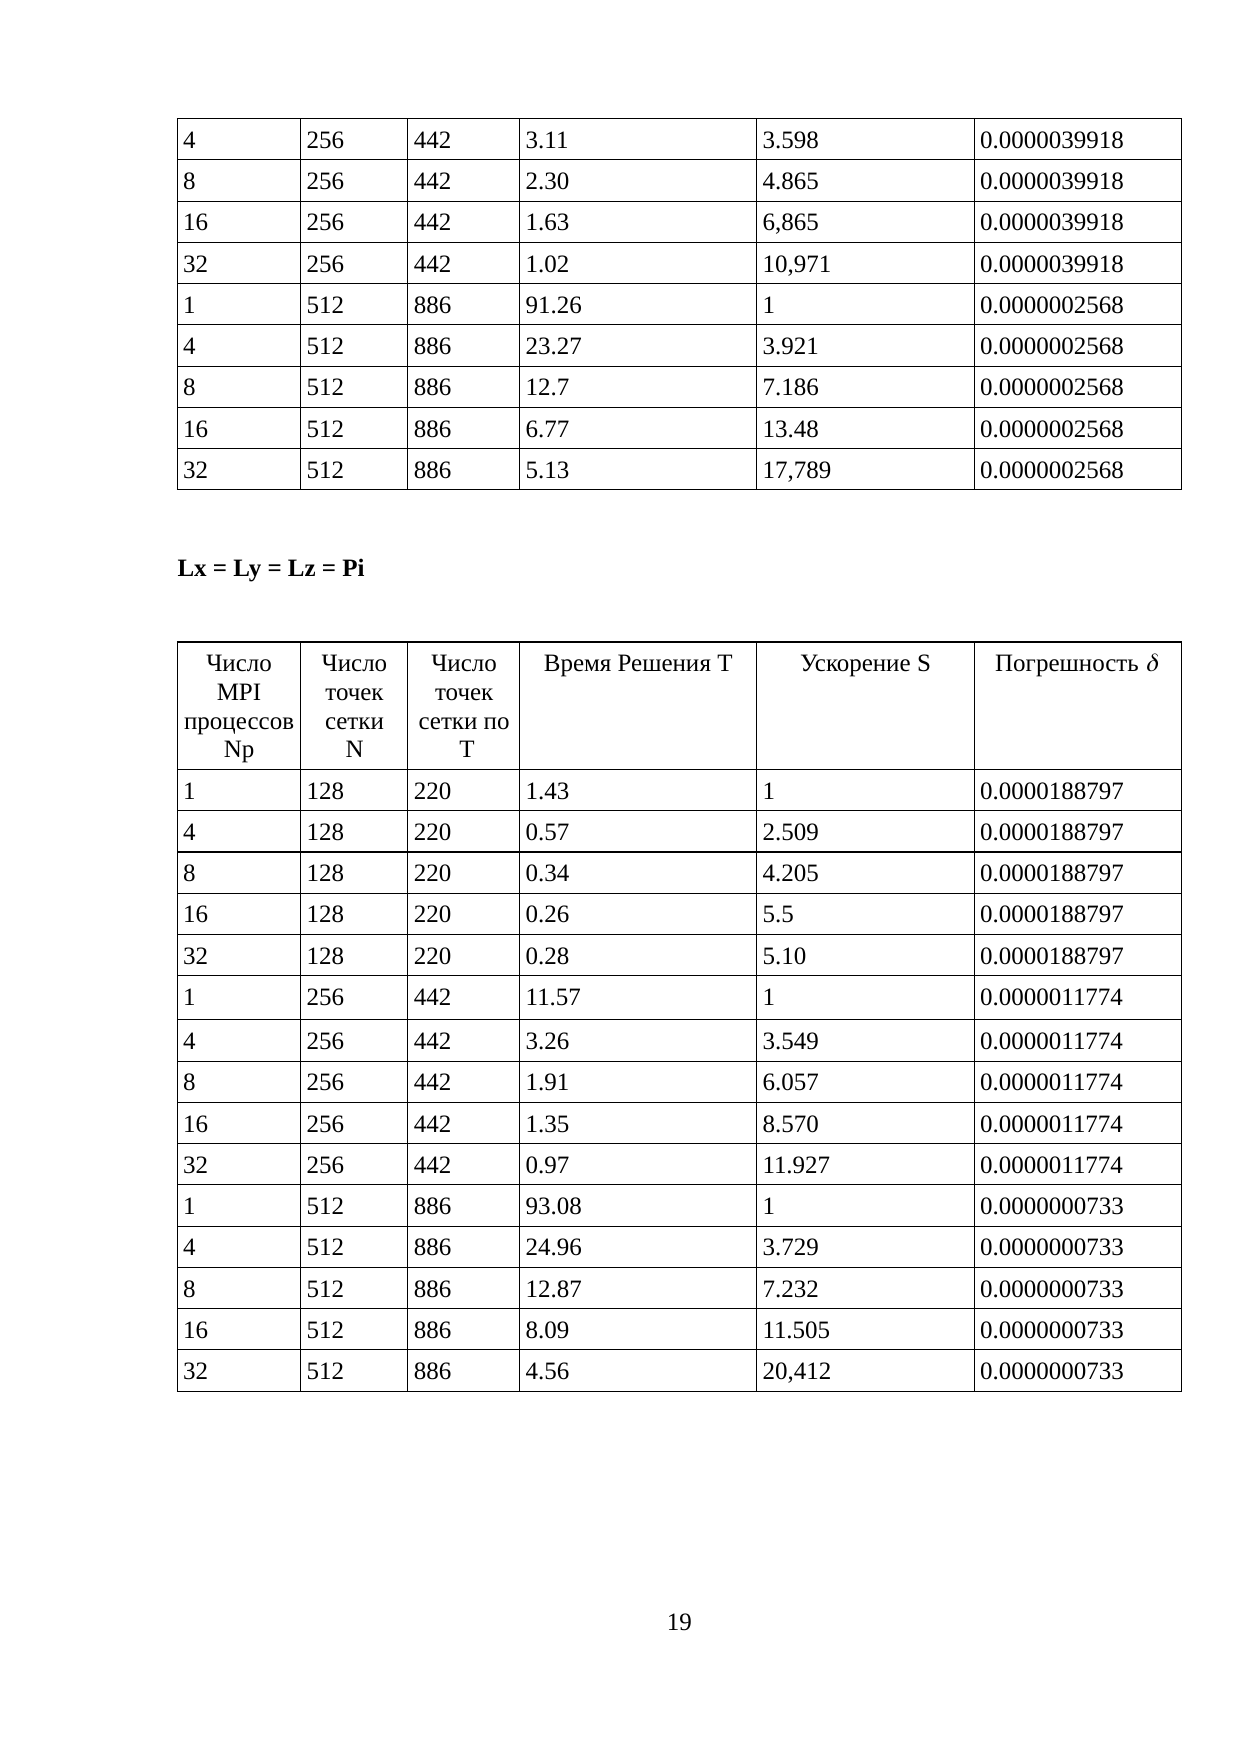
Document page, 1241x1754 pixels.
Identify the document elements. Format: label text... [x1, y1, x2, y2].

table_cell 128 [301, 894, 407, 934]
table_cell 4 [178, 1020, 300, 1061]
table_cell 1 [178, 284, 300, 324]
table_cell 1 [178, 770, 300, 810]
table_cell 512 [301, 449, 407, 489]
table_cell 5.13 [520, 449, 756, 489]
table_cell 886 [408, 449, 519, 489]
table_cell 0.0000039918 [975, 243, 1181, 283]
table_cell 16 [178, 1103, 300, 1143]
table_cell 220 [408, 853, 519, 893]
table_cell 3.549 [757, 1020, 974, 1061]
table_cell 256 [301, 202, 407, 242]
table_cell 0.0000188797 [975, 770, 1181, 810]
table_cell 6.77 [520, 408, 756, 448]
table_cell 128 [301, 770, 407, 810]
table_cell 256 [301, 976, 407, 1019]
table_cell 220 [408, 894, 519, 934]
table_cell 8 [178, 160, 300, 201]
table_cell 11.505 [757, 1309, 974, 1349]
table_cell 3.921 [757, 325, 974, 366]
table_cell 16 [178, 894, 300, 934]
table_cell 3.26 [520, 1020, 756, 1061]
table_cell 8.570 [757, 1103, 974, 1143]
table_cell 0.0000000733 [975, 1227, 1181, 1267]
table_cell 8 [178, 1062, 300, 1102]
table_header Погрешность [975, 643, 1181, 769]
table_cell 1 [757, 284, 974, 324]
table_cell 442 [408, 119, 519, 159]
table_cell 13.48 [757, 408, 974, 448]
table_cell 0.26 [520, 894, 756, 934]
table_cell 0.0000188797 [975, 935, 1181, 975]
table_cell 8 [178, 367, 300, 407]
table_cell 11.57 [520, 976, 756, 1019]
table_cell 2.30 [520, 160, 756, 201]
table_cell 4 [178, 811, 300, 851]
table_cell 442 [408, 1020, 519, 1061]
table_cell 442 [408, 202, 519, 242]
table_cell 23.27 [520, 325, 756, 366]
table_cell 0.0000002568 [975, 367, 1181, 407]
table_cell 91.26 [520, 284, 756, 324]
table_cell 6.057 [757, 1062, 974, 1102]
subtitle Lx = Ly = Lz = Pi [177, 553, 1181, 581]
table_cell 512 [301, 1185, 407, 1226]
table_header Число точек сетки N [301, 643, 407, 769]
table_cell 2.509 [757, 811, 974, 851]
table_cell 220 [408, 935, 519, 975]
table_cell 5.10 [757, 935, 974, 975]
table_cell 0.0000000733 [975, 1268, 1181, 1308]
table_cell 886 [408, 408, 519, 448]
table_cell 512 [301, 1350, 407, 1391]
table_cell 4.56 [520, 1350, 756, 1391]
table_cell 512 [301, 325, 407, 366]
table_cell 886 [408, 1185, 519, 1226]
table_cell 1.02 [520, 243, 756, 283]
table_cell 0.0000000733 [975, 1185, 1181, 1226]
table_cell 3.11 [520, 119, 756, 159]
table_cell 0.0000039918 [975, 160, 1181, 201]
table_cell 4 [178, 325, 300, 366]
table_cell 128 [301, 935, 407, 975]
table_header Время Решения T [520, 643, 756, 769]
table_cell 32 [178, 243, 300, 283]
table_cell 256 [301, 119, 407, 159]
table_cell 256 [301, 1062, 407, 1102]
table_cell 0.57 [520, 811, 756, 851]
table_cell 4 [178, 119, 300, 159]
table_cell 0.34 [520, 853, 756, 893]
table_cell 886 [408, 325, 519, 366]
table_cell 886 [408, 1227, 519, 1267]
table_cell 32 [178, 449, 300, 489]
table_cell 0.0000011774 [975, 976, 1181, 1019]
table_cell 0.0000011774 [975, 1020, 1181, 1061]
table_cell 0.0000188797 [975, 811, 1181, 851]
table_cell 220 [408, 811, 519, 851]
table_cell 3.729 [757, 1227, 974, 1267]
table_cell 442 [408, 1103, 519, 1143]
table_cell 32 [178, 1350, 300, 1391]
table_cell 8 [178, 1268, 300, 1308]
table_cell 512 [301, 367, 407, 407]
table_cell 10,971 [757, 243, 974, 283]
table_header Число точек сетки по T [408, 643, 519, 769]
table_cell 7.232 [757, 1268, 974, 1308]
table_cell 1.43 [520, 770, 756, 810]
table_cell 93.08 [520, 1185, 756, 1226]
table_cell 8 [178, 853, 300, 893]
table_cell 1.91 [520, 1062, 756, 1102]
table_cell 442 [408, 976, 519, 1019]
table_cell 1 [178, 1185, 300, 1226]
table_cell 886 [408, 1350, 519, 1391]
table_cell 0.28 [520, 935, 756, 975]
table_cell 32 [178, 935, 300, 975]
table_cell 8.09 [520, 1309, 756, 1349]
table_cell 1 [757, 976, 974, 1019]
table_header Ускорение S [757, 643, 974, 769]
table_cell 4.205 [757, 853, 974, 893]
table_cell 0.0000039918 [975, 119, 1181, 159]
table_cell 256 [301, 1103, 407, 1143]
table_cell 1 [757, 1185, 974, 1226]
table_cell 886 [408, 367, 519, 407]
table_cell 11.927 [757, 1144, 974, 1184]
table_cell 128 [301, 853, 407, 893]
table_cell 7.186 [757, 367, 974, 407]
table_cell 20,412 [757, 1350, 974, 1391]
table_cell 16 [178, 1309, 300, 1349]
table_cell 16 [178, 408, 300, 448]
table_cell 512 [301, 1309, 407, 1349]
table_cell 256 [301, 160, 407, 201]
table_cell 442 [408, 1062, 519, 1102]
table_cell 442 [408, 243, 519, 283]
table_cell 3.598 [757, 119, 974, 159]
table_cell 1.63 [520, 202, 756, 242]
table_cell 442 [408, 1144, 519, 1184]
table_cell 1 [178, 976, 300, 1019]
table_cell 0.0000002568 [975, 325, 1181, 366]
table_cell 512 [301, 1227, 407, 1267]
table_cell 256 [301, 243, 407, 283]
table_cell 0.0000011774 [975, 1144, 1181, 1184]
table_cell 886 [408, 1268, 519, 1308]
table_cell 0.0000039918 [975, 202, 1181, 242]
table_cell 0.0000188797 [975, 894, 1181, 934]
table_cell 12.7 [520, 367, 756, 407]
table_cell 0.0000188797 [975, 853, 1181, 893]
table_cell 0.0000002568 [975, 408, 1181, 448]
table_cell 220 [408, 770, 519, 810]
table_cell 32 [178, 1144, 300, 1184]
table_cell 1 [757, 770, 974, 810]
table_cell 5.5 [757, 894, 974, 934]
table_cell 6,865 [757, 202, 974, 242]
table_cell 0.0000002568 [975, 284, 1181, 324]
table_cell 4 [178, 1227, 300, 1267]
table_cell 512 [301, 408, 407, 448]
table_cell 1.35 [520, 1103, 756, 1143]
table_cell 24.96 [520, 1227, 756, 1267]
table_cell 0.0000000733 [975, 1350, 1181, 1391]
table_cell 128 [301, 811, 407, 851]
table_cell 512 [301, 1268, 407, 1308]
table_header Число MPI процессов Np [178, 643, 300, 769]
table_cell 0.0000011774 [975, 1062, 1181, 1102]
table_cell 886 [408, 1309, 519, 1349]
table_cell 886 [408, 284, 519, 324]
table_cell 12.87 [520, 1268, 756, 1308]
table_cell 0.97 [520, 1144, 756, 1184]
table_cell 256 [301, 1020, 407, 1061]
table_cell 442 [408, 160, 519, 201]
table_cell 0.0000000733 [975, 1309, 1181, 1349]
table_cell 256 [301, 1144, 407, 1184]
table_cell 17,789 [757, 449, 974, 489]
table_cell 16 [178, 202, 300, 242]
table_cell 0.0000002568 [975, 449, 1181, 489]
table_cell 0.0000011774 [975, 1103, 1181, 1143]
table_cell 512 [301, 284, 407, 324]
table_cell 4.865 [757, 160, 974, 201]
